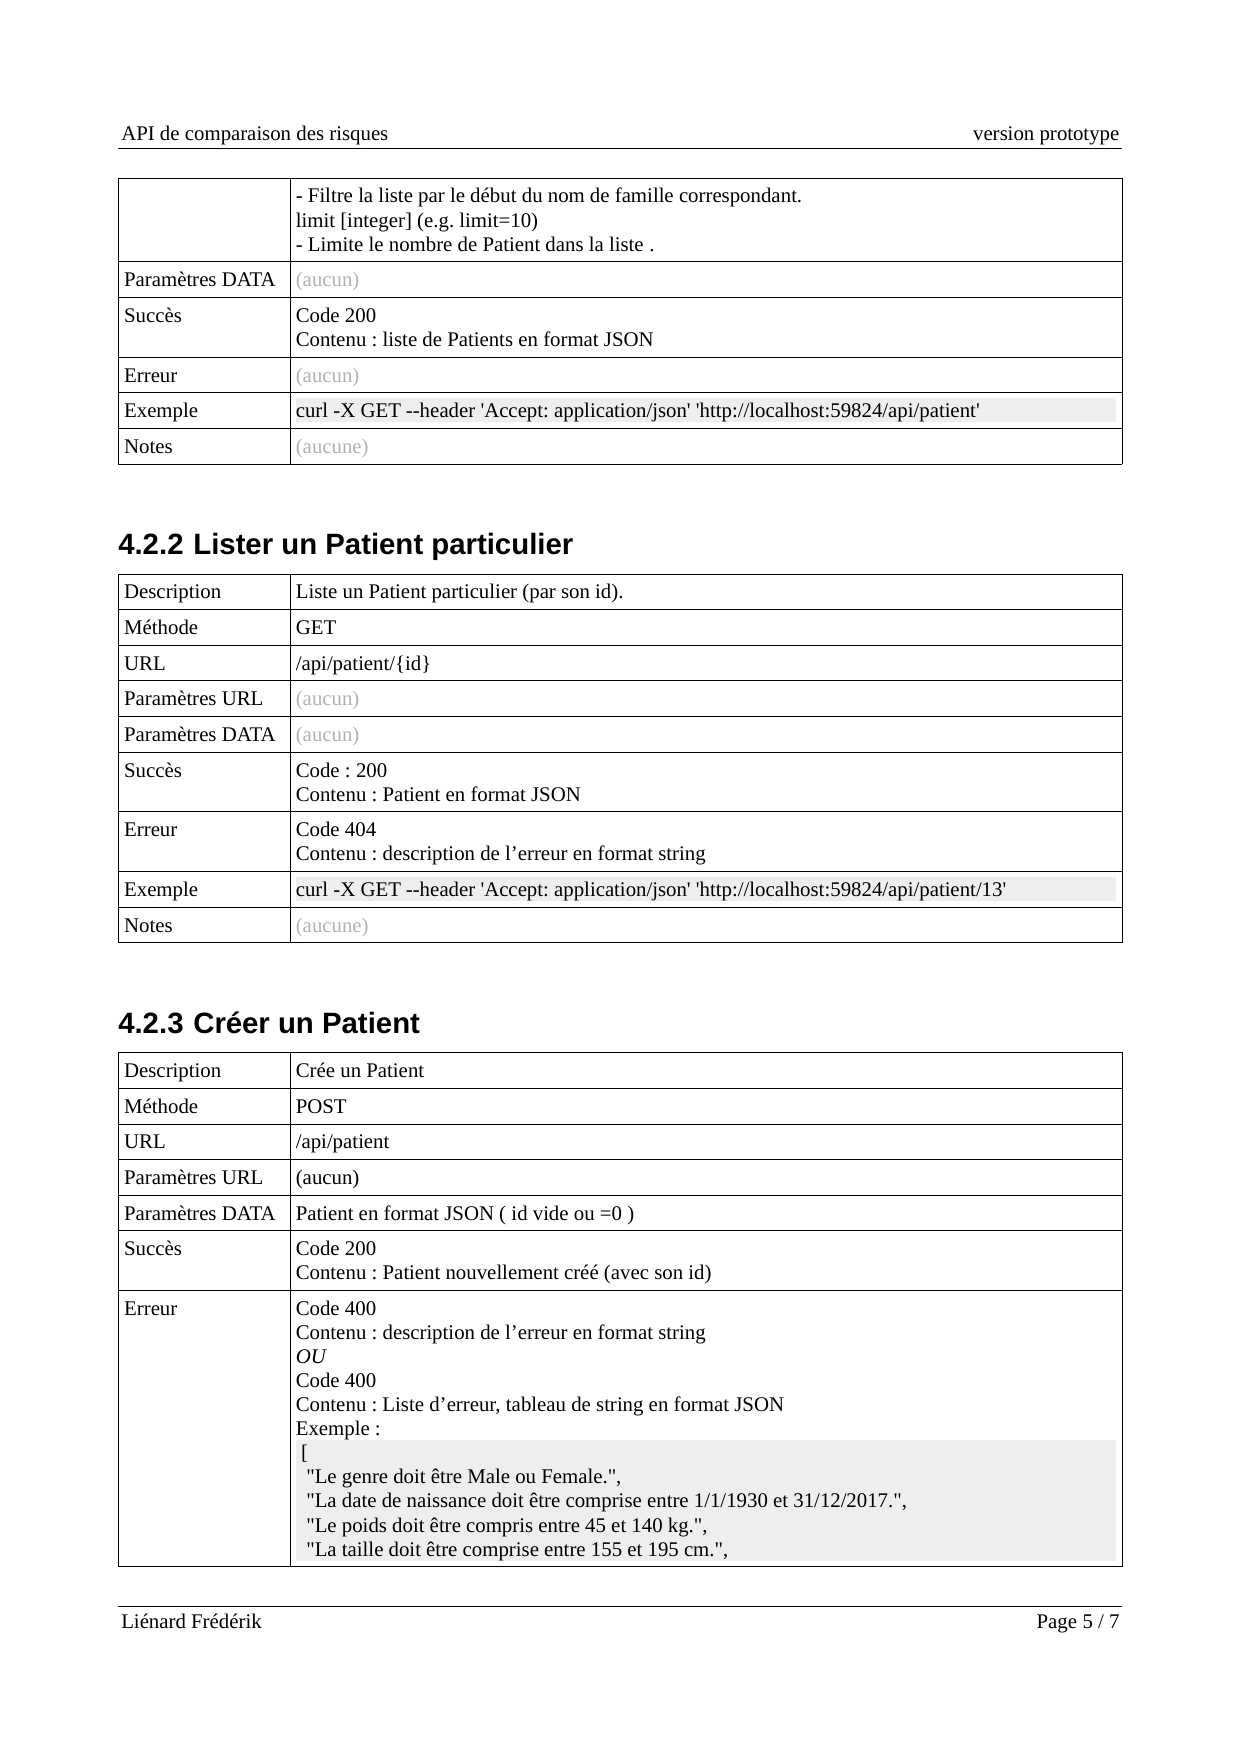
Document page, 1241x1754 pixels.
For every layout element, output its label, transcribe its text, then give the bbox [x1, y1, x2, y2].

subtitle Lister un Patient particulier [118, 527, 1122, 561]
table_cell GET [291, 610, 1122, 645]
table_cell Erreur [119, 812, 290, 871]
table_cell Paramètres DATA [119, 717, 290, 752]
table_header Description [119, 1053, 290, 1088]
table_cell (aucun) [291, 681, 1122, 716]
table_cell Code 200 Contenu : liste de Patients en format JSON [291, 298, 1122, 357]
table_cell Exemple [119, 393, 290, 428]
table_cell Code 400 Contenu : description de l’erreur en format string OU Code 400 Contenu : Liste d’erreur, tableau de string en format JSON Exemple : [ "Le genre doit être Male ou Female.", "La date de naissance doit être comprise entre 1/1/1930 et 31/12/2017.", "Le poids doit être compris entre 45 et 140 kg.", "La taille doit être comprise entre 155 et 195 cm.", [291, 1291, 1122, 1566]
table_cell curl -X GET --header 'Accept: application/json' 'http://localhost:59824/api/patient/13' [291, 872, 1122, 907]
table_cell Paramètres URL [119, 1160, 290, 1195]
table_cell /api/patient [291, 1125, 1122, 1159]
table_cell Méthode [119, 610, 290, 645]
table_cell Code 200 Contenu : Patient nouvellement créé (avec son id) [291, 1231, 1122, 1290]
table_cell Paramètres DATA [119, 1196, 290, 1230]
table_cell Succès [119, 753, 290, 811]
table_cell Erreur [119, 1291, 290, 1566]
table_cell POST [291, 1089, 1122, 1123]
table_cell (aucune) [291, 908, 1122, 942]
table_cell Erreur [119, 358, 290, 392]
table_cell (aucun) [291, 358, 1122, 392]
table_cell Code : 200 Contenu : Patient en format JSON [291, 753, 1122, 811]
table_cell Code 404 Contenu : description de l’erreur en format string [291, 812, 1122, 871]
table_cell Patient en format JSON ( id vide ou =0 ) [291, 1196, 1122, 1230]
table_cell Notes [119, 908, 290, 942]
table_cell (aucun) [291, 262, 1122, 297]
table_cell [119, 179, 290, 261]
table_cell /api/patient/{id} [291, 646, 1122, 680]
table_cell Succès [119, 1231, 290, 1290]
table_cell (aucun) [291, 717, 1122, 752]
table_cell (aucun) [291, 1160, 1122, 1195]
table_header Description [119, 575, 290, 609]
subtitle Créer un Patient [118, 1006, 1122, 1040]
table_cell Exemple [119, 872, 290, 907]
table_cell curl -X GET --header 'Accept: application/json' 'http://localhost:59824/api/patient' [291, 393, 1122, 428]
table_cell Paramètres URL [119, 681, 290, 716]
table_cell Succès [119, 298, 290, 357]
table_header Liste un Patient particulier (par son id). [291, 575, 1122, 609]
table_cell URL [119, 1125, 290, 1159]
table_cell URL [119, 646, 290, 680]
table_cell - Filtre la liste par le début du nom de famille correspondant. limit [integer] (e.g. limit=10) - Limite le nombre de Patient dans la liste . [291, 179, 1122, 261]
table_cell Paramètres DATA [119, 262, 290, 297]
table_cell (aucune) [291, 429, 1122, 463]
table_cell Méthode [119, 1089, 290, 1123]
table_cell Notes [119, 429, 290, 463]
table_header Crée un Patient [291, 1053, 1122, 1088]
